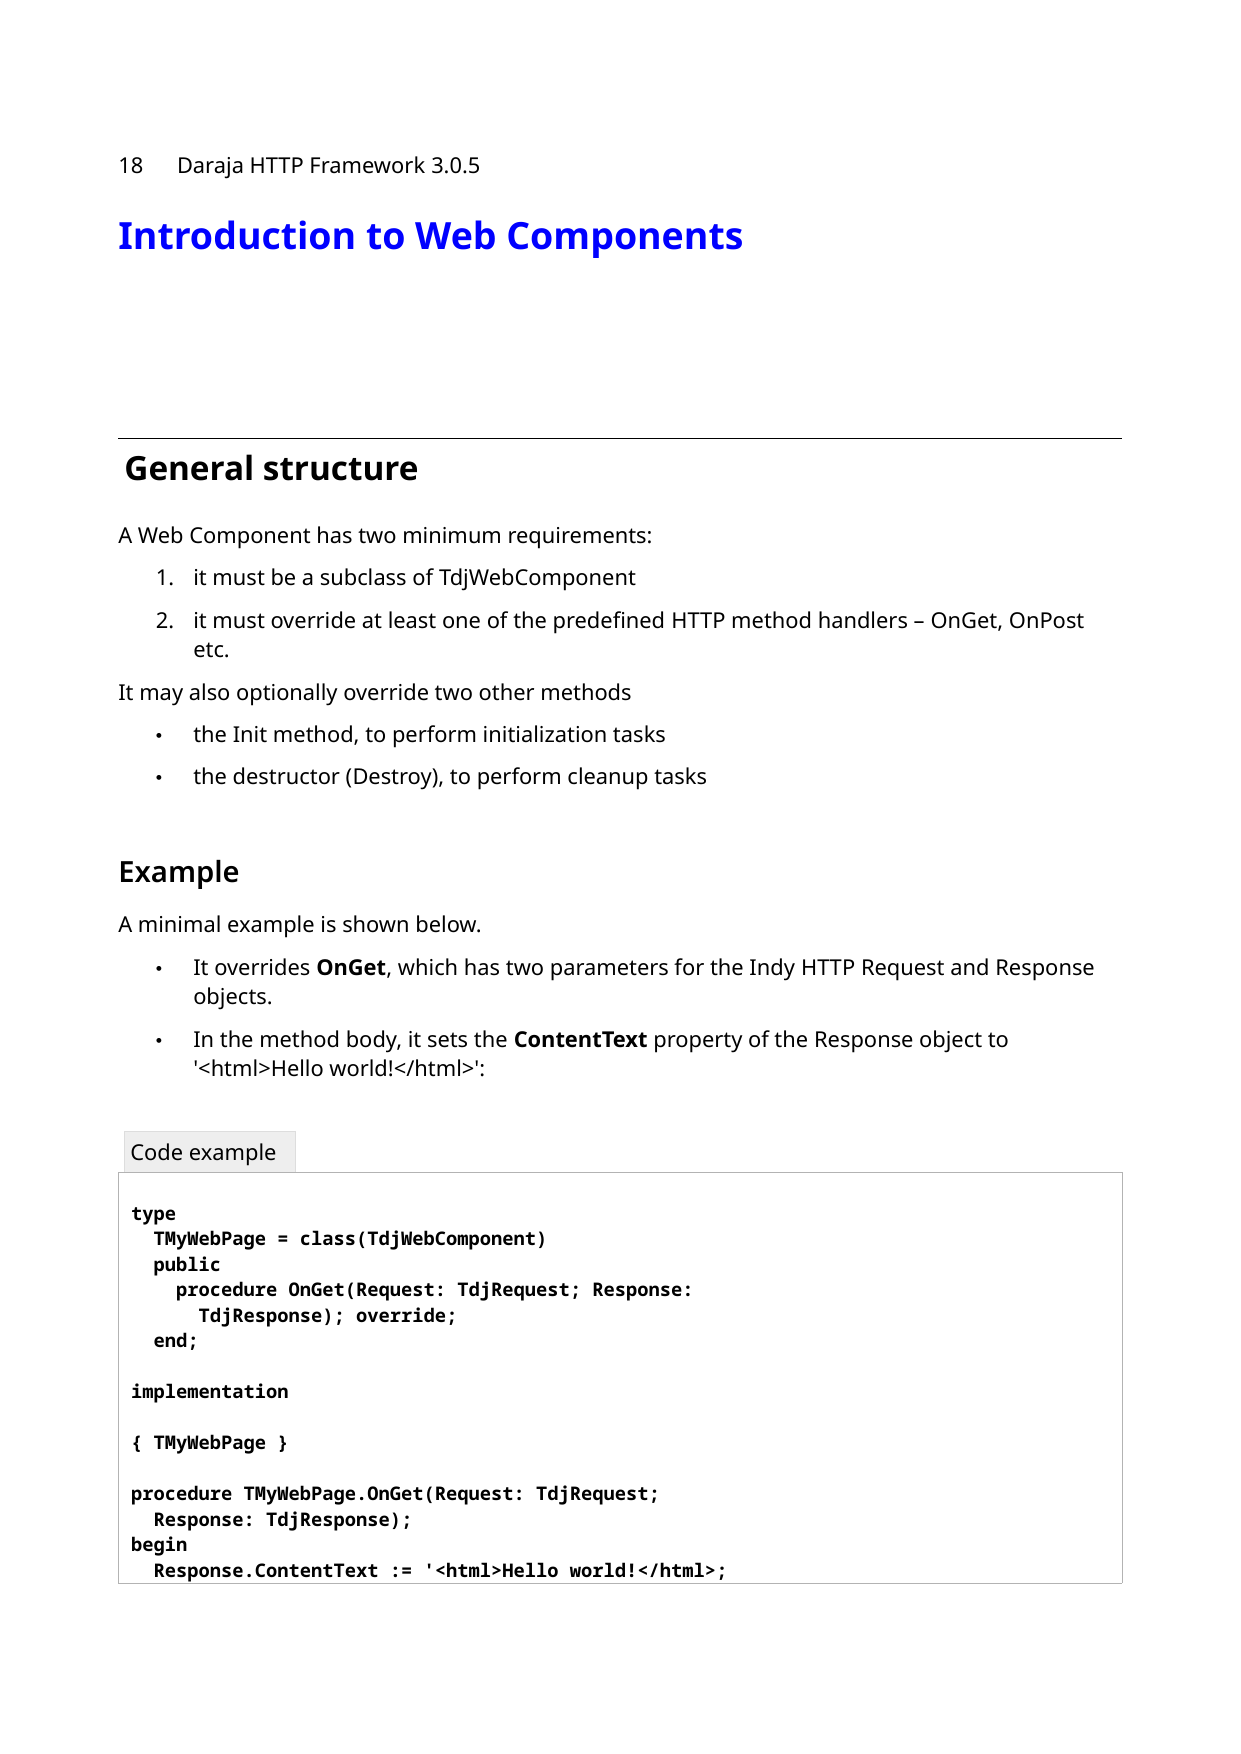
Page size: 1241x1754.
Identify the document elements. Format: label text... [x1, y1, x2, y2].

text type [119, 1198, 1122, 1223]
text public [119, 1249, 1122, 1274]
text end; [119, 1325, 1122, 1353]
subtitle Introduction to Web Components [118, 209, 1122, 260]
list the Init method, to perform initialization tasks [156, 719, 1122, 749]
text procedure TMyWebPage.OnGet(Request: TdjRequest; [119, 1478, 1122, 1504]
list the destructor (Destroy), to perform cleanup tasks [156, 761, 1122, 791]
text Code example [125, 1132, 295, 1172]
text TdjResponse); override; [119, 1300, 1122, 1325]
subtitle General structure [118, 439, 1122, 496]
text implementation [119, 1376, 1122, 1404]
list it must be a subclass of TdjWebComponent [156, 562, 1122, 592]
subtitle Example [118, 851, 1122, 891]
text Response.ContentText := '<html>Hello world!</html>; [119, 1555, 1122, 1583]
list It overrides OnGet, which has two parameters for the Indy HTTP Request and Response objects. [156, 952, 1122, 1011]
text begin [119, 1529, 1122, 1555]
list In the method body, it sets the ContentText property of the Response object to '<html>Hello world!</html>': [156, 1024, 1122, 1083]
text procedure OnGet(Request: TdjRequest; Response: [119, 1274, 1122, 1300]
text A minimal example is shown below. [118, 909, 1122, 939]
text A Web Component has two minimum requirements: [118, 520, 1122, 550]
text Response: TdjResponse); [119, 1504, 1122, 1529]
list it must override at least one of the predefined HTTP method handlers – OnGet, OnPost etc. [156, 604, 1122, 664]
text TMyWebPage = class(TdjWebComponent) [119, 1223, 1122, 1249]
text It may also optionally override two other methods [118, 677, 1122, 706]
text { TMyWebPage } [119, 1427, 1122, 1455]
